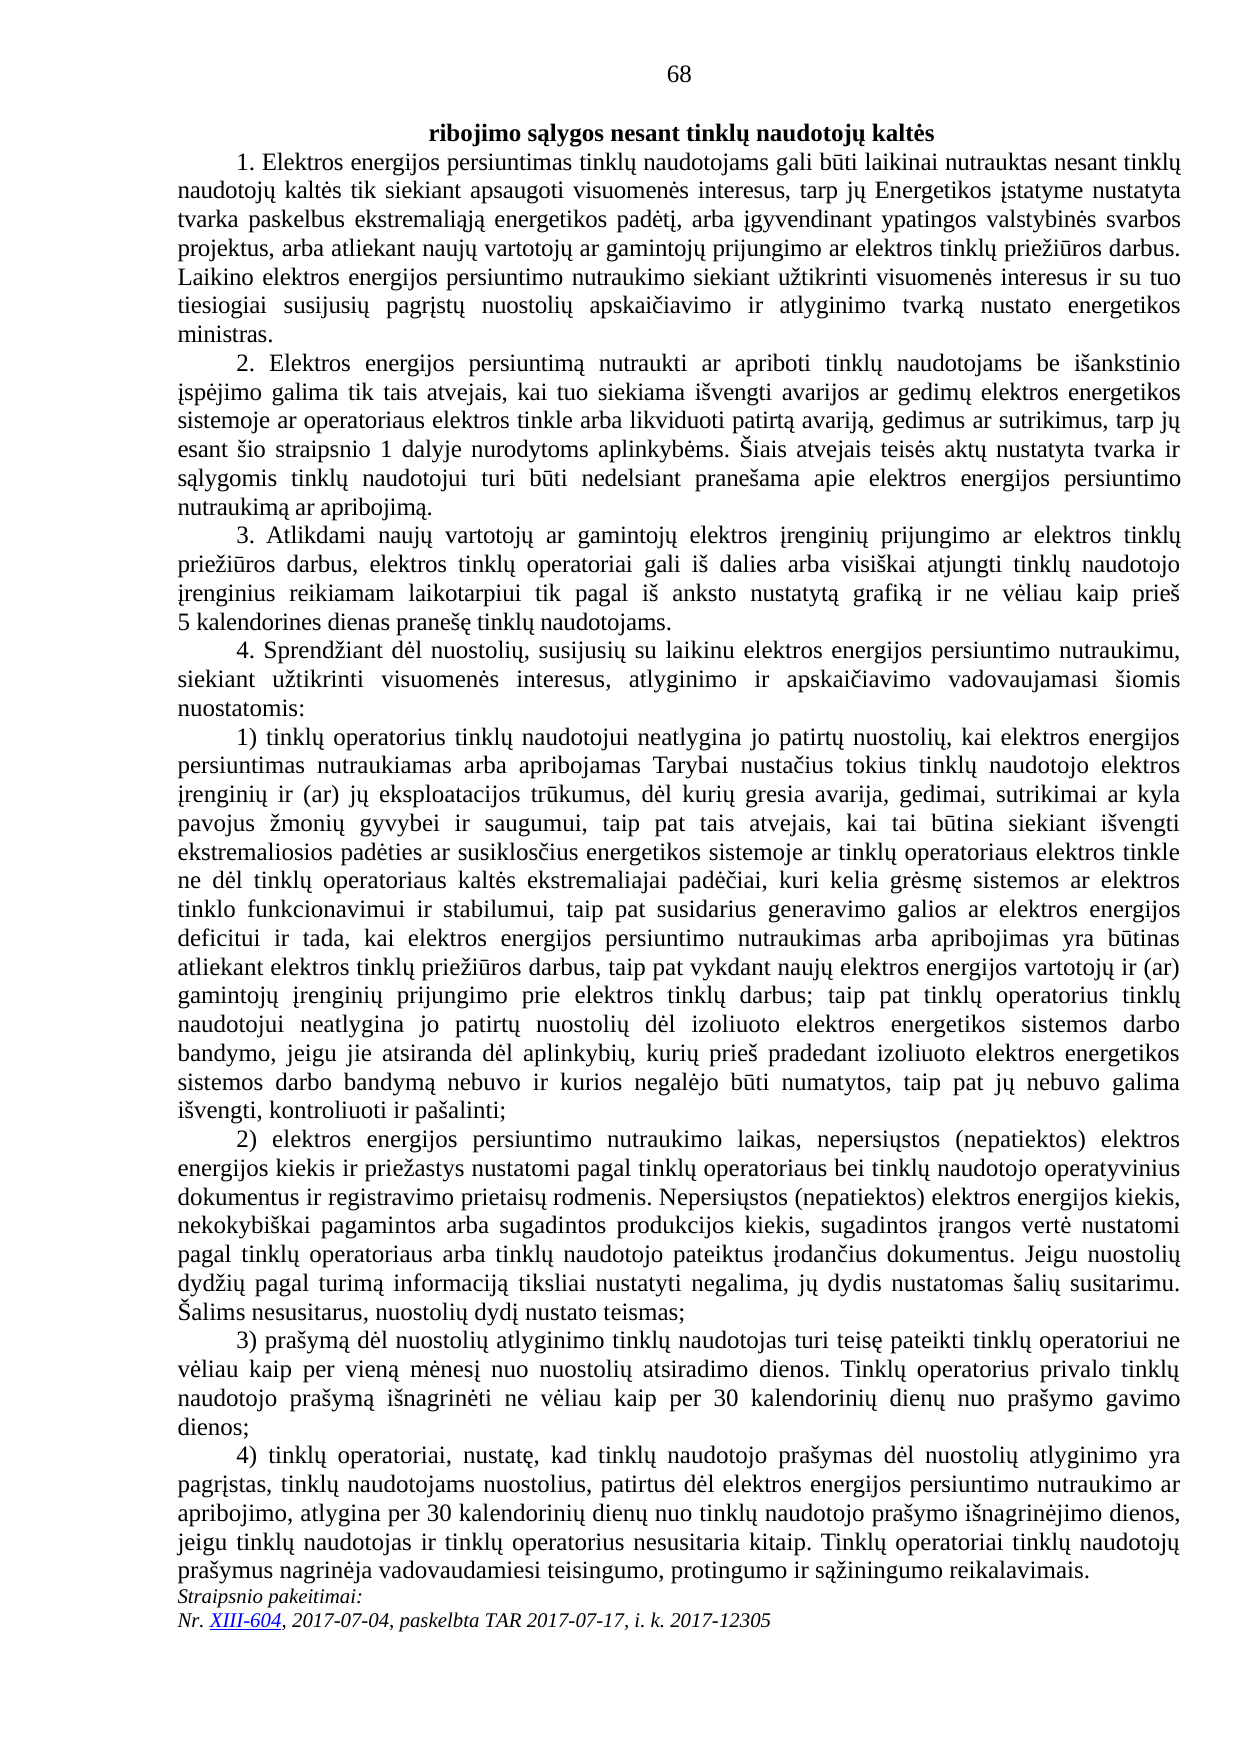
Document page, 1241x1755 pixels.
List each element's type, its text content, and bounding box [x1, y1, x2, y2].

text 3) prašymą dėl nuostolių atlyginimo tinklų naudotojas turi teisę pateikti tinklų operatoriui ne vėliau kaip per vieną mėnesį nuo nuostolių atsiradimo dienos. Tinklų operatorius privalo tinklų naudotojo prašymą išnagrinėti ne vėliau kaip per 30 kalendorinių dienų nuo prašymo gavimo dienos; [177, 1326, 1181, 1441]
text 2. Elektros energijos persiuntimą nutraukti ar apriboti tinklų naudotojams be išankstinio įspėjimo galima tik tais atvejais, kai tuo siekiama išvengti avarijos ar gedimų elektros energetikos sistemoje ar operatoriaus elektros tinkle arba likviduoti patirtą avariją, gedimus ar sutrikimus, tarp jų esant šio straipsnio 1 dalyje nurodytoms aplinkybėms. Šiais atvejais teisės aktų nustatyta tvarka ir sąlygomis tinklų naudotojui turi būti nedelsiant pranešama apie elektros energijos persiuntimo nutraukimą ar apribojimą. [177, 348, 1181, 521]
text 1. Elektros energijos persiuntimas tinklų naudotojams gali būti laikinai nutrauktas nesant tinklų naudotojų kaltės tik siekiant apsaugoti visuomenės interesus, tarp jų Energetikos įstatyme nustatyta tvarka paskelbus ekstremaliąją energetikos padėtį, arba įgyvendinant ypatingos valstybinės svarbos projektus, arba atliekant naujų vartotojų ar gamintojų prijungimo ar elektros tinklų priežiūros darbus. Laikino elektros energijos persiuntimo nutraukimo siekiant užtikrinti visuomenės interesus ir su tuo tiesiogiai susijusių pagrįstų nuostolių apskaičiavimo ir atlyginimo tvarką nustato energetikos ministras. [177, 147, 1181, 348]
text ribojimo sąlygos nesant tinklų naudotojų kaltės [237, 118, 1181, 147]
text 4. Sprendžiant dėl nuostolių, susijusių su laikinu elektros energijos persiuntimo nutraukimu, siekiant užtikrinti visuomenės interesus, atlyginimo ir apskaičiavimo vadovaujamasi šiomis nuostatomis: [177, 636, 1181, 722]
text Straipsnio pakeitimai: [177, 1584, 1181, 1608]
text 4) tinklų operatoriai, nustatę, kad tinklų naudotojo prašymas dėl nuostolių atlyginimo yra pagrįstas, tinklų naudotojams nuostolius, patirtus dėl elektros energijos persiuntimo nutraukimo ar apribojimo, atlygina per 30 kalendorinių dienų nuo tinklų naudotojo prašymo išnagrinėjimo dienos, jeigu tinklų naudotojas ir tinklų operatorius nesusitaria kitaip. Tinklų operatoriai tinklų naudotojų prašymus nagrinėja vadovaudamiesi teisingumo, protingumo ir sąžiningumo reikalavimais. [177, 1441, 1181, 1584]
text 3. Atlikdami naujų vartotojų ar gamintojų elektros įrenginių prijungimo ar elektros tinklų priežiūros darbus, elektros tinklų operatoriai gali iš dalies arba visiškai atjungti tinklų naudotojo įrenginius reikiamam laikotarpiui tik pagal iš anksto nustatytą grafiką ir ne vėliau kaip prieš 5 kalendorines dienas pranešę tinklų naudotojams. [177, 521, 1181, 636]
text 2) elektros energijos persiuntimo nutraukimo laikas, nepersiųstos (nepatiektos) elektros energijos kiekis ir priežastys nustatomi pagal tinklų operatoriaus bei tinklų naudotojo operatyvinius dokumentus ir registravimo prietaisų rodmenis. Nepersiųstos (nepatiektos) elektros energijos kiekis, nekokybiškai pagamintos arba sugadintos produkcijos kiekis, sugadintos įrangos vertė nustatomi pagal tinklų operatoriaus arba tinklų naudotojo pateiktus įrodančius dokumentus. Jeigu nuostolių dydžių pagal turimą informaciją tiksliai nustatyti negalima, jų dydis nustatomas šalių susitarimu. Šalims nesusitarus, nuostolių dydį nustato teismas; [177, 1124, 1181, 1326]
text Nr. XIII-604, 2017-07-04, paskelbta TAR 2017-07-17, i. k. 2017-12305 [177, 1608, 1181, 1632]
text 1) tinklų operatorius tinklų naudotojui neatlygina jo patirtų nuostolių, kai elektros energijos persiuntimas nutraukiamas arba apribojamas Tarybai nustačius tokius tinklų naudotojo elektros įrenginių ir (ar) jų eksploatacijos trūkumus, dėl kurių gresia avarija, gedimai, sutrikimai ar kyla pavojus žmonių gyvybei ir saugumui, taip pat tais atvejais, kai tai būtina siekiant išvengti ekstremaliosios padėties ar susiklosčius energetikos sistemoje ar tinklų operatoriaus elektros tinkle ne dėl tinklų operatoriaus kaltės ekstremaliajai padėčiai, kuri kelia grėsmę sistemos ar elektros tinklo funkcionavimui ir stabilumui, taip pat susidarius generavimo galios ar elektros energijos deficitui ir tada, kai elektros energijos persiuntimo nutraukimas arba apribojimas yra būtinas atliekant elektros tinklų priežiūros darbus, taip pat vykdant naujų elektros energijos vartotojų ir (ar) gamintojų įrenginių prijungimo prie elektros tinklų darbus; taip pat tinklų operatorius tinklų naudotojui neatlygina jo patirtų nuostolių dėl izoliuoto elektros energetikos sistemos darbo bandymo, jeigu jie atsiranda dėl aplinkybių, kurių prieš pradedant izoliuoto elektros energetikos sistemos darbo bandymą nebuvo ir kurios negalėjo būti numatytos, taip pat jų nebuvo galima išvengti, kontroliuoti ir pašalinti; [177, 722, 1181, 1124]
